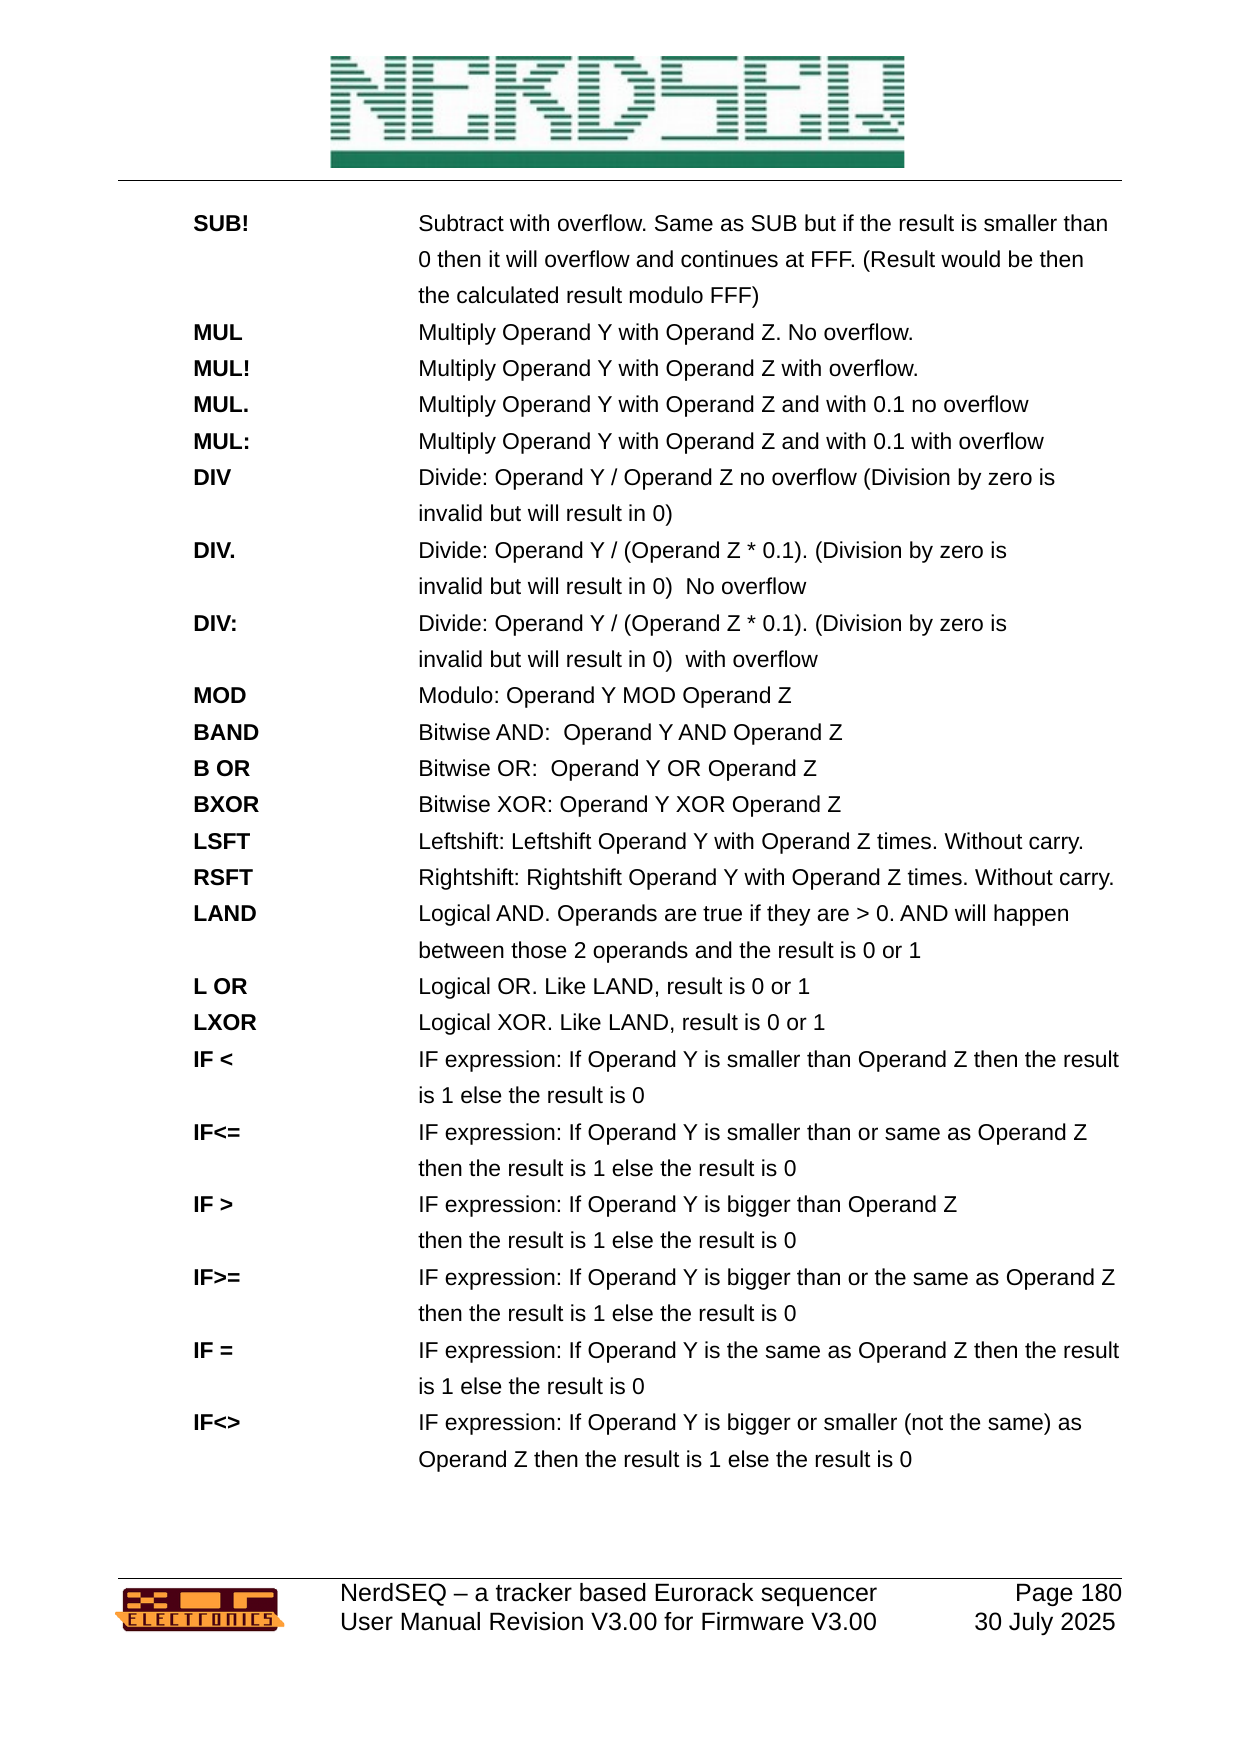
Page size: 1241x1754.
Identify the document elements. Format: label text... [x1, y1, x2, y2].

text IF<= IF expression: If Operand Y is smaller than or same as Operand Z then the result is 1 else the result is 0 [118, 1118, 1122, 1181]
text MUL! Multiply Operand Y with Operand Z with overflow. [118, 355, 1122, 381]
text IF > IF expression: If Operand Y is bigger than Operand Z then the result is 1 else the result is 0 [118, 1191, 1122, 1254]
text IF < IF expression: If Operand Y is smaller than Operand Z then the result is 1 else the result is 0 [118, 1046, 1122, 1108]
text MUL. Multiply Operand Y with Operand Z and with 0.1 no overflow [118, 391, 1122, 418]
text B OR Bitwise OR: Operand Y OR Operand Z [118, 755, 1122, 781]
text IF>= IF expression: If Operand Y is bigger than or the same as Operand Z then the result is 1 else the result is 0 [118, 1264, 1122, 1327]
text MUL: Multiply Operand Y with Operand Z and with 0.1 with overflow [118, 428, 1122, 454]
text RSFT Rightshift: Rightshift Operand Y with Operand Z times. Without carry. [118, 864, 1122, 890]
text LXOR Logical XOR. Like LAND, result is 0 or 1 [118, 1009, 1122, 1036]
text IF<> IF expression: If Operand Y is bigger or smaller (not the same) as Operand Z then the result is 1 else the result is 0 [118, 1409, 1122, 1472]
text MOD Modulo: Operand Y MOD Operand Z [118, 682, 1122, 708]
text DIV. Divide: Operand Y / (Operand Z * 0.1). (Division by zero is invalid but will result in 0) No overflow [118, 537, 1122, 599]
text SUB! Subtract with overflow. Same as SUB but if the result is smaller than 0 then it will overflow and continues at FFF. (Result would be then the calculated result modulo FFF) [118, 209, 1122, 309]
text BAND Bitwise AND: Operand Y AND Operand Z [118, 718, 1122, 745]
text L OR Logical OR. Like LAND, result is 0 or 1 [118, 973, 1122, 999]
picture [115, 1584, 285, 1634]
text DIV: Divide: Operand Y / (Operand Z * 0.1). (Division by zero is invalid but will result in 0) with overflow [118, 609, 1122, 672]
text DIV Divide: Operand Y / Operand Z no overflow (Division by zero is invalid but will result in 0) [118, 464, 1122, 527]
text MUL Multiply Operand Y with Operand Z. No overflow. [118, 319, 1122, 345]
text LSFT Leftshift: Leftshift Operand Y with Operand Z times. Without carry. [118, 828, 1122, 854]
picture [330, 56, 905, 168]
text BXOR Bitwise XOR: Operand Y XOR Operand Z [118, 791, 1122, 818]
text LAND Logical AND. Operands are true if they are > 0. AND will happen between those 2 operands and the result is 0 or 1 [118, 900, 1122, 963]
text IF = IF expression: If Operand Y is the same as Operand Z then the result is 1 else the result is 0 [118, 1337, 1122, 1399]
